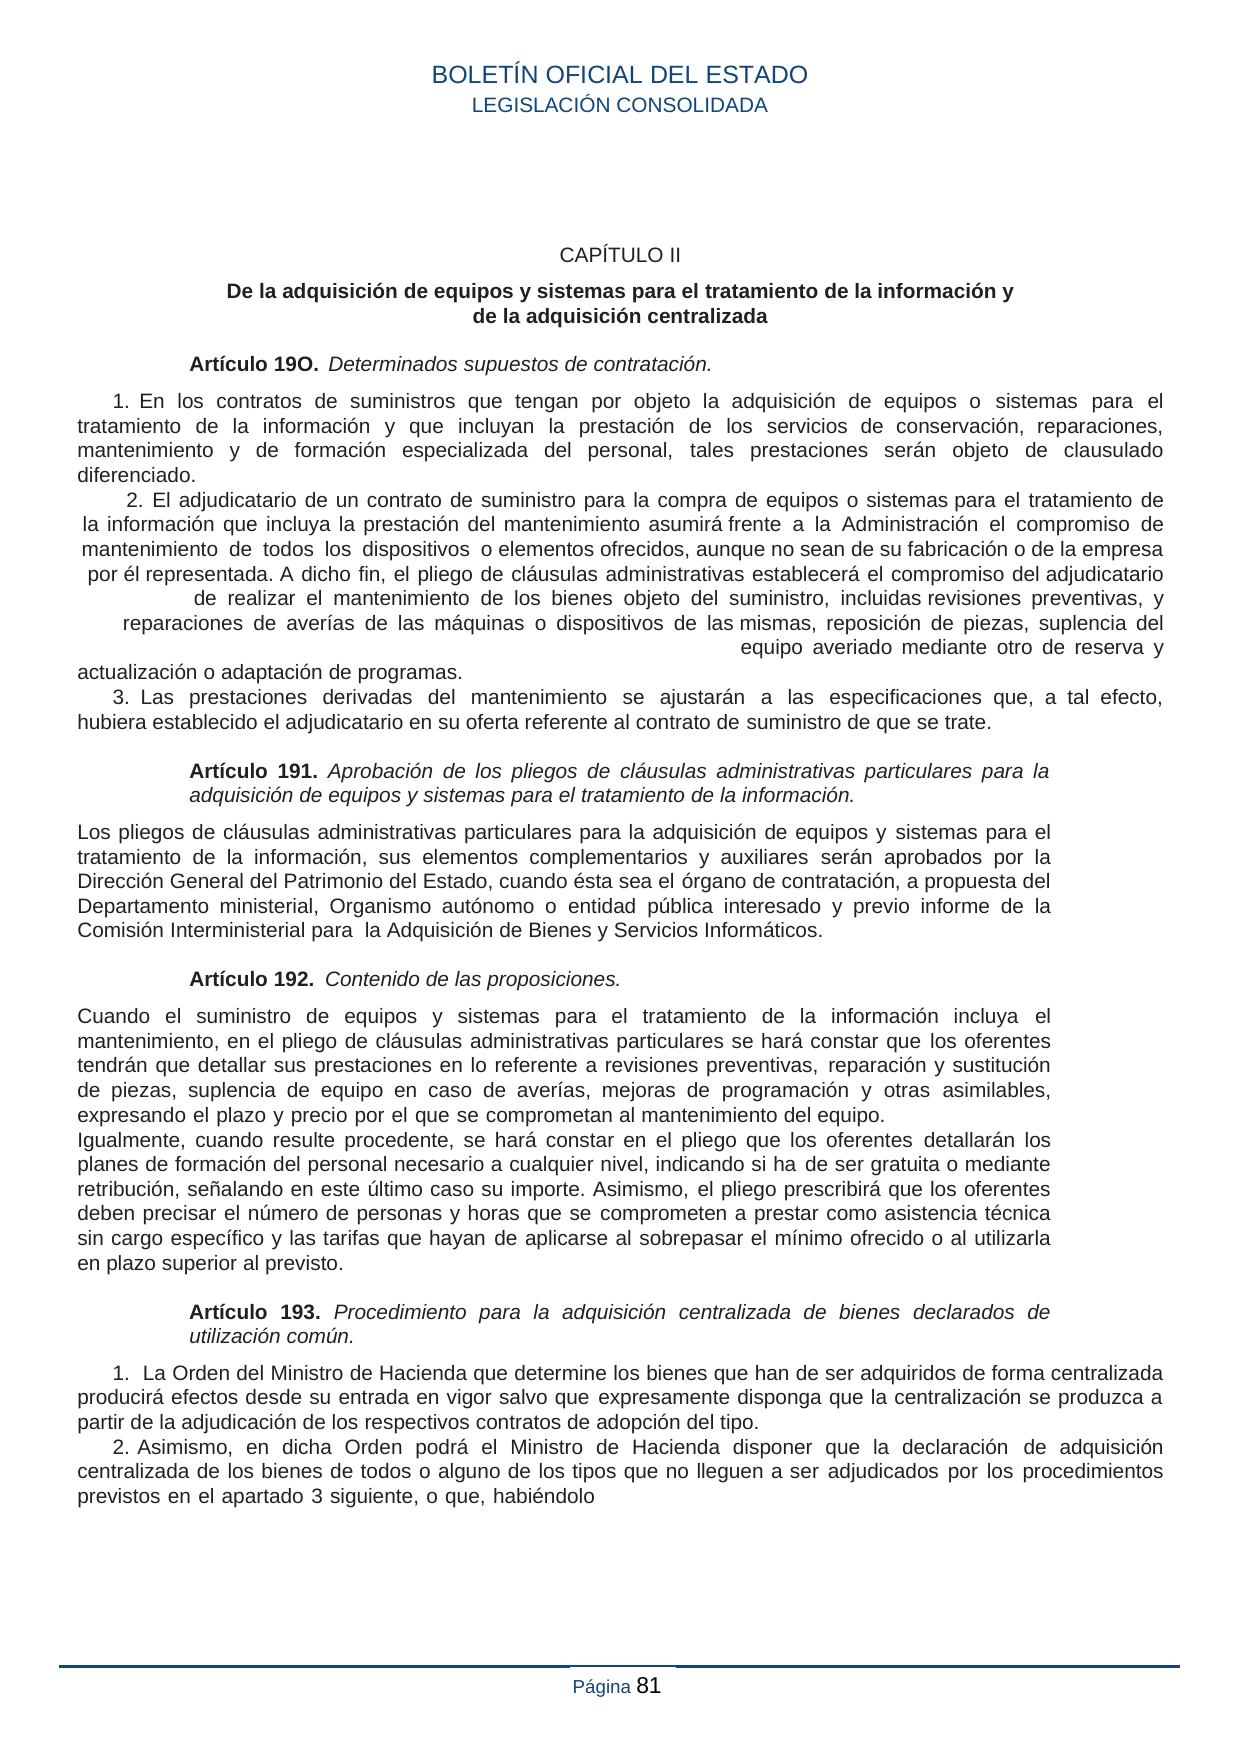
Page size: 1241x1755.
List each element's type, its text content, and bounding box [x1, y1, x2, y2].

text Artículo 192. Contenido de las proposiciones. [189, 967, 1163, 991]
list En los contratos de suministros que tengan por objeto la adquisición de equipos o sistemas para el tratamiento de la información y que incluyan la prestación de los servicios de conservación, reparaciones, mantenimiento y de formación especializada del personal, tales prestaciones serán objeto de clausulado diferenciado. [77, 389, 1163, 487]
list Asimismo, en dicha Orden podrá el Ministro de Hacienda disponer que la declaración de adquisición centralizada de los bienes de todos o alguno de los tipos que no lleguen a ser adjudicados por los procedimientos previstos en el apartado 3 siguiente, o que, habiéndolo [77, 1435, 1163, 1508]
text Artículo 19O. Determinados supuestos de contratación. [189, 352, 1163, 376]
text Igualmente, cuando resulte procedente, se hará constar en el pliego que los oferentes detallarán los planes de formación del personal necesario a cualquier nivel, indicando si ha de ser gratuita o mediante retribución, señalando en este último caso su importe. Asimismo, el pliego prescribirá que los oferentes deben precisar el número de personas y horas que se comprometen a prestar como asistencia técnica sin cargo específico y las tarifas que hayan de aplicarse al sobrepasar el mínimo ofrecido o al utilizarla en plazo superior al previsto. [77, 1127, 1051, 1274]
text Cuando el suministro de equipos y sistemas para el tratamiento de la información incluya el mantenimiento, en el pliego de cláusulas administrativas particulares se hará constar que los oferentes tendrán que detallar sus prestaciones en lo referente a revisiones preventivas, reparación y sustitución de piezas, suplencia de equipo en caso de averías, mejoras de programación y otras asimilables, expresando el plazo y precio por el que se comprometan al mantenimiento del equipo. [77, 1004, 1051, 1126]
list Las prestaciones derivadas del mantenimiento se ajustarán a las especificaciones que, a tal efecto, hubiera establecido el adjudicatario en su oferta referente al contrato de suministro de que se trate. [77, 685, 1163, 734]
text CAPÍTULO II [224, 243, 1016, 267]
text Los pliegos de cláusulas administrativas particulares para la adquisición de equipos y sistemas para el tratamiento de la información, sus elementos complementarios y auxiliares serán aprobados por la Dirección General del Patrimonio del Estado, cuando ésta sea el órgano de contratación, a propuesta del Departamento ministerial, Organismo autónomo o entidad pública interesado y previo informe de la Comisión Interministerial para la Adquisición de Bienes y Servicios Informáticos. [77, 820, 1051, 942]
list El adjudicatario de un contrato de suministro para la compra de equipos o sistemas para el tratamiento de la información que incluya la prestación del mantenimiento asumirá frente a la Administración el compromiso de mantenimiento de todos los dispositivos o elementos ofrecidos, aunque no sean de su fabricación o de la empresa por él representada. A dicho fin, el pliego de cláusulas administrativas establecerá el compromiso del adjudicatario de realizar el mantenimiento de los bienes objeto del suministro, incluidas revisiones preventivas, y reparaciones de averías de las máquinas o dispositivos de las mismas, reposición de piezas, suplencia del equipo averiado mediante otro de reserva y [77, 488, 1163, 659]
text Artículo 193. Procedimiento para la adquisición centralizada de bienes declarados de utilización común. [189, 1299, 1051, 1348]
text Artículo 191. Aprobación de los pliegos de cláusulas administrativas particulares para la adquisición de equipos y sistemas para el tratamiento de la información. [189, 759, 1051, 807]
text actualización o adaptación de programas. [77, 660, 1163, 684]
subtitle De la adquisición de equipos y sistemas para el tratamiento de la información y de la adquisición centralizada [224, 279, 1016, 328]
list La Orden del Ministro de Hacienda que determine los bienes que han de ser adquiridos de forma centralizada producirá efectos desde su entrada en vigor salvo que expresamente disponga que la centralización se produzca a partir de la adjudicación de los respectivos contratos de adopción del tipo. [77, 1361, 1163, 1434]
